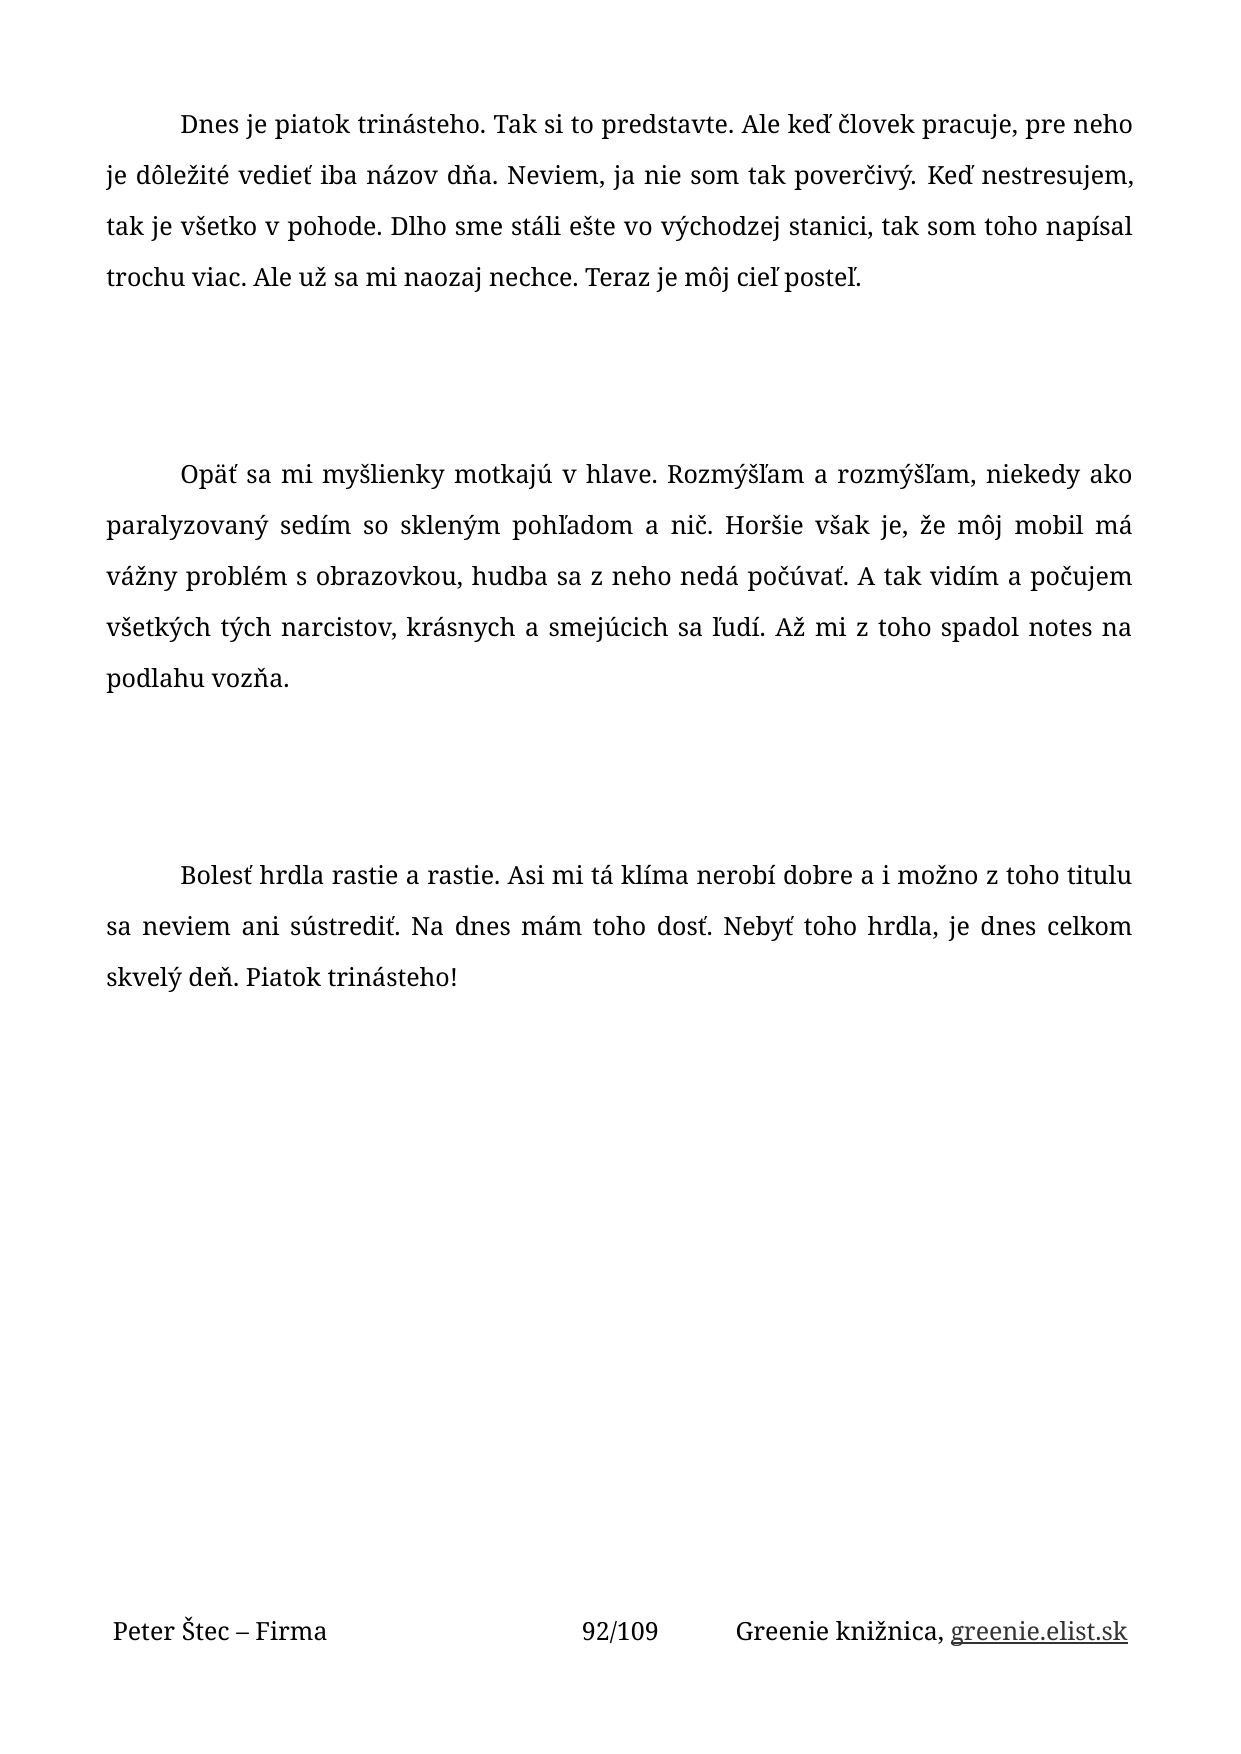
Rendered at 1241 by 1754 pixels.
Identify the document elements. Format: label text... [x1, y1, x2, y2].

text Bolesť hrdla rastie a rastie. Asi mi tá klíma nerobí dobre a i možno z toho titulu sa neviem ani sústrediť. Na dnes mám toho dosť. Nebyť toho hrdla, je dnes celkom skvelý deň. Piatok trinásteho! [106, 857, 1134, 993]
text Dnes je piatok trinásteho. Tak si to predstavte. Ale keď človek pracuje, pre neho je dôležité vedieť iba názov dňa. Neviem, ja nie som tak poverčivý. Keď nestresujem, tak je všetko v pohode. Dlho sme stáli ešte vo východzej stanici, tak som toho napísal trochu viac. Ale už sa mi naozaj nechce. Teraz je môj cieľ posteľ. [106, 106, 1134, 293]
text Opäť sa mi myšlienky motkajú v hlave. Rozmýšľam a rozmýšľam, niekedy ako paralyzovaný sedím so skleným pohľadom a nič. Horšie však je, že môj mobil má vážny problém s obrazovkou, hudba sa z neho nedá počúvať. A tak vidím a počujem všetkých tých narcistov, krásnych a smejúcich sa ľudí. Až mi z toho spadol notes na podlahu vozňa. [106, 456, 1134, 694]
